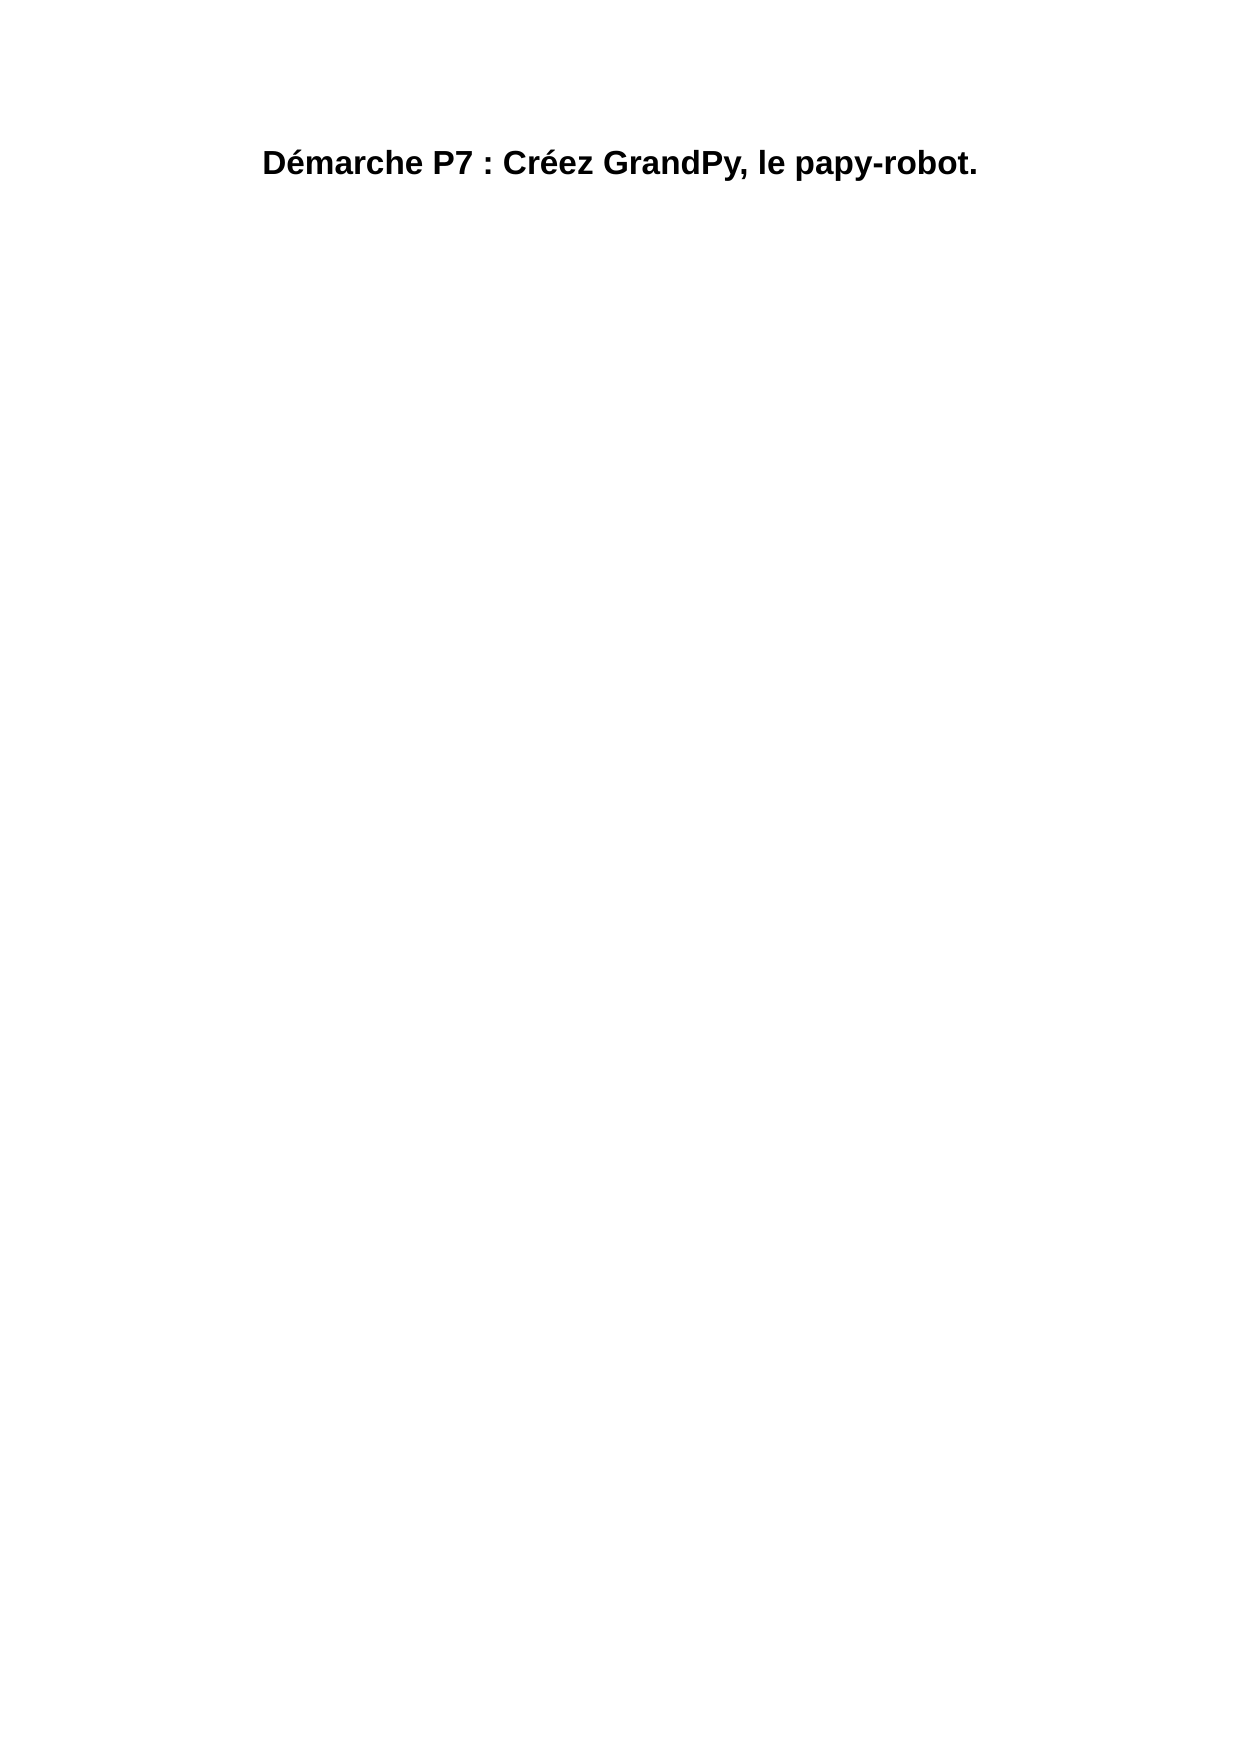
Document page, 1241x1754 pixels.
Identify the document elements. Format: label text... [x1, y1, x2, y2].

title Démarche P7 : Créez GrandPy, le papy-robot. [118, 143, 1122, 182]
